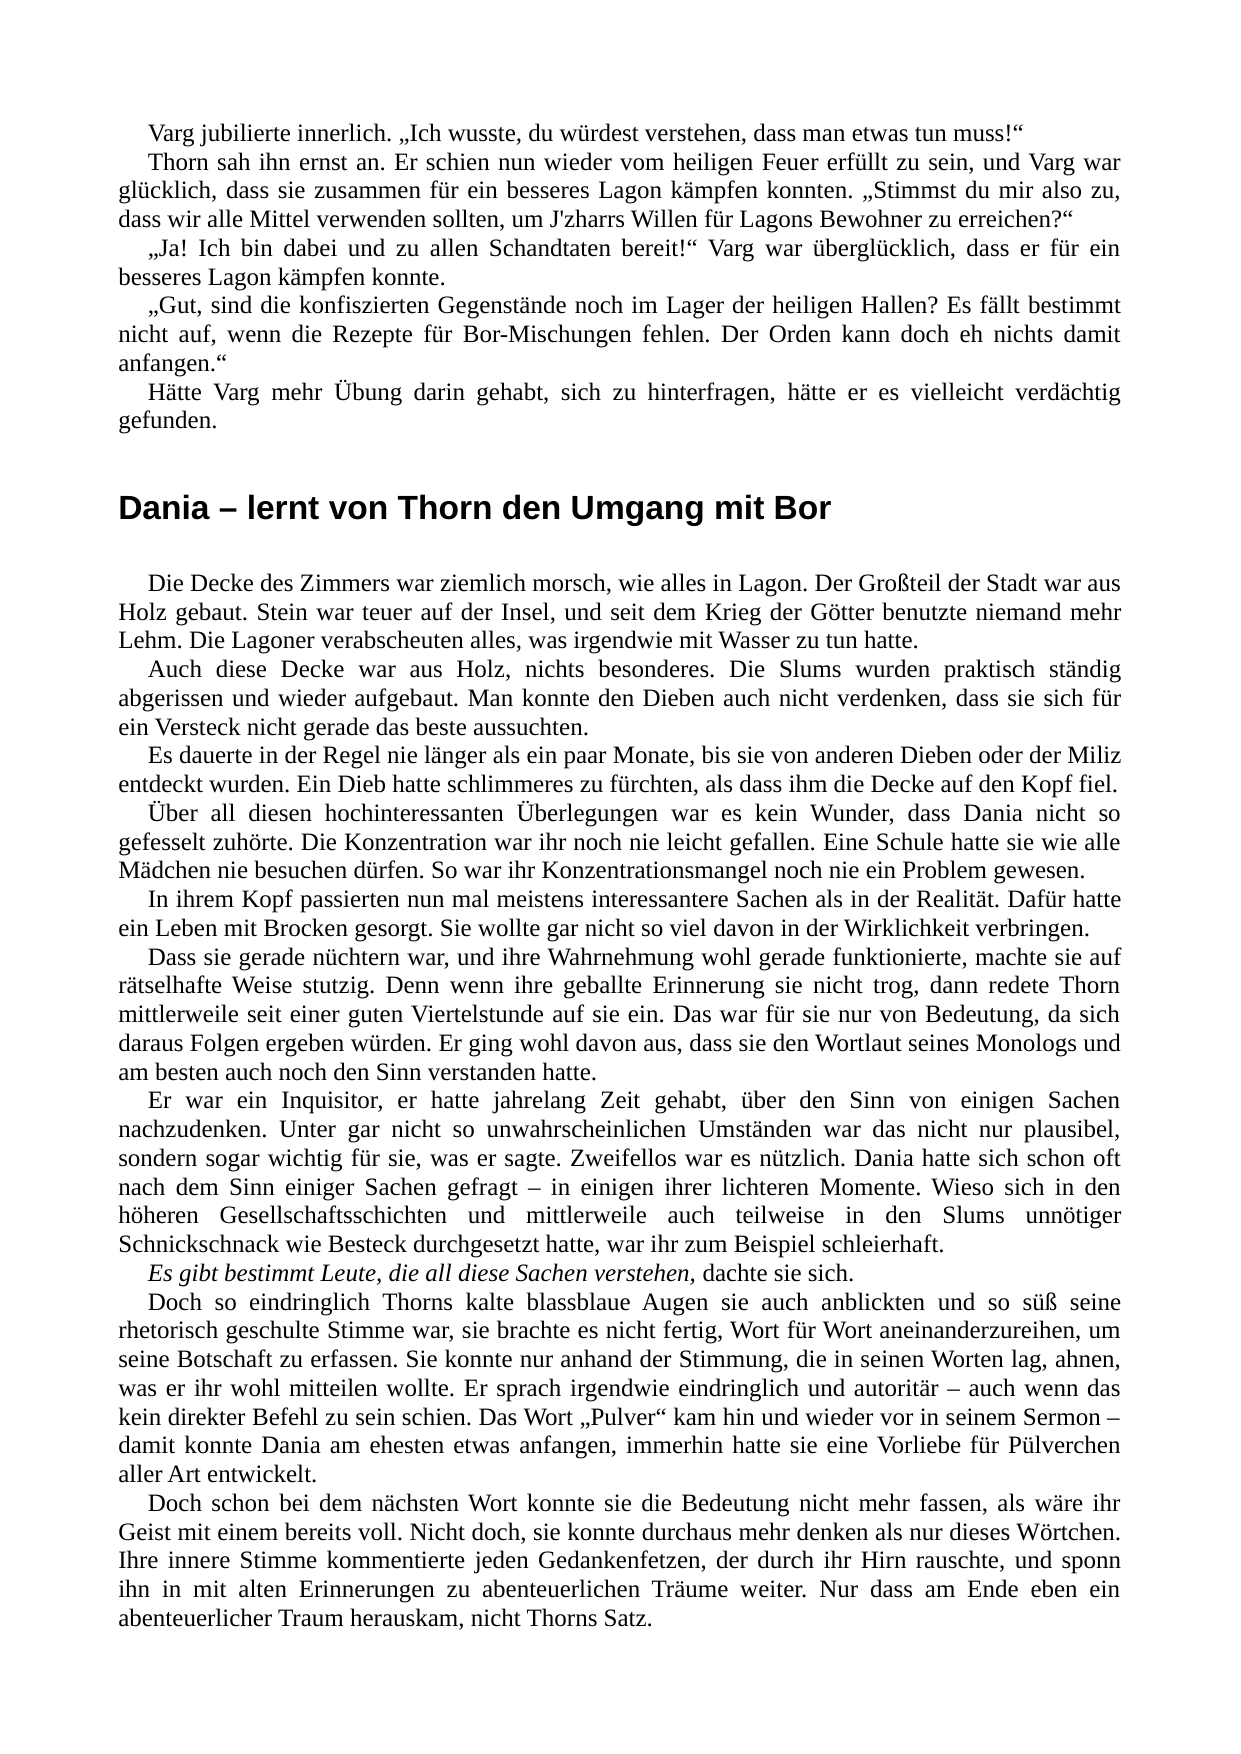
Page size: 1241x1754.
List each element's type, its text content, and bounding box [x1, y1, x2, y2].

subtitle Dania – lernt von Thorn den Umgang mit Bor [118, 488, 1122, 527]
text Doch so eindringlich Thorns kalte blassblaue Augen sie auch anblickten und so süß seine rhetorisch geschulte Stimme war, sie brachte es nicht fertig, Wort für Wort aneinanderzureihen, um seine Botschaft zu erfassen. Sie konnte nur anhand der Stimmung, die in seinen Worten lag, ahnen, was er ihr wohl mitteilen wollte. Er sprach irgendwie eindringlich und autoritär – auch wenn das kein direkter Befehl zu sein schien. Das Wort „Pulver“ kam hin und wieder vor in seinem Sermon – damit konnte Dania am ehesten etwas anfangen, immerhin hatte sie eine Vorliebe für Pülverchen aller Art entwickelt. [118, 1287, 1122, 1488]
text In ihrem Kopf passierten nun mal meistens interessantere Sachen als in der Realität. Dafür hatte ein Leben mit Brocken gesorgt. Sie wollte gar nicht so viel davon in der Wirklichkeit verbringen. [118, 884, 1122, 942]
text Hätte Varg mehr Übung darin gehabt, sich zu hinterfragen, hätte er es vielleicht verdächtig gefunden. [118, 377, 1122, 434]
text Auch diese Decke war aus Holz, nichts besonderes. Die Slums wurden praktisch ständig abgerissen und wieder aufgebaut. Man konnte den Dieben auch nicht verdenken, dass sie sich für ein Versteck nicht gerade das beste aussuchten. [118, 654, 1122, 741]
text Er war ein Inquisitor, er hatte jahrelang Zeit gehabt, über den Sinn von einigen Sachen nachzudenken. Unter gar nicht so unwahrscheinlichen Umständen war das nicht nur plausibel, sondern sogar wichtig für sie, was er sagte. Zweifellos war es nützlich. Dania hatte sich schon oft nach dem Sinn einiger Sachen gefragt – in einigen ihrer lichteren Momente. Wieso sich in den höheren Gesellschaftsschichten und mittlerweile auch teilweise in den Slums unnötiger Schnickschnack wie Besteck durchgesetzt hatte, war ihr zum Beispiel schleierhaft. [118, 1086, 1122, 1258]
text Dass sie gerade nüchtern war, und ihre Wahrnehmung wohl gerade funktionierte, machte sie auf rätselhafte Weise stutzig. Denn wenn ihre geballte Erinnerung sie nicht trog, dann redete Thorn mittlerweile seit einer guten Viertelstunde auf sie ein. Das war für sie nur von Bedeutung, da sich daraus Folgen ergeben würden. Er ging wohl davon aus, dass sie den Wortlaut seines Monologs und am besten auch noch den Sinn verstanden hatte. [118, 942, 1122, 1086]
text „Gut, sind die konfiszierten Gegenstände noch im Lager der heiligen Hallen? Es fällt bestimmt nicht auf, wenn die Rezepte für Bor-Mischungen fehlen. Der Orden kann doch eh nichts damit anfangen.“ [118, 291, 1122, 377]
text Varg jubilierte innerlich. „Ich wusste, du würdest verstehen, dass man etwas tun muss!“ [118, 118, 1122, 147]
text Über all diesen hochinteressanten Überlegungen war es kein Wunder, dass Dania nicht so gefesselt zuhörte. Die Konzentration war ihr noch nie leicht gefallen. Eine Schule hatte sie wie alle Mädchen nie besuchen dürfen. So war ihr Konzentrationsmangel noch nie ein Problem gewesen. [118, 798, 1122, 884]
text „Ja! Ich bin dabei und zu allen Schandtaten bereit!“ Varg war überglücklich, dass er für ein besseres Lagon kämpfen konnte. [118, 233, 1122, 291]
text Doch schon bei dem nächsten Wort konnte sie die Bedeutung nicht mehr fassen, als wäre ihr Geist mit einem bereits voll. Nicht doch, sie konnte durchaus mehr denken als nur dieses Wörtchen. Ihre innere Stimme kommentierte jeden Gedankenfetzen, der durch ihr Hirn rauschte, und sponn ihn in mit alten Erinnerungen zu abenteuerlichen Träume weiter. Nur dass am Ende eben ein abenteuerlicher Traum herauskam, nicht Thorns Satz. [118, 1488, 1122, 1632]
text Es gibt bestimmt Leute, die all diese Sachen verstehen, dachte sie sich. [118, 1258, 1122, 1287]
text Thorn sah ihn ernst an. Er schien nun wieder vom heiligen Feuer erfüllt zu sein, und Varg war glücklich, dass sie zusammen für ein besseres Lagon kämpfen konnten. „Stimmst du mir also zu, dass wir alle Mittel verwenden sollten, um J'zharrs Willen für Lagons Bewohner zu erreichen?“ [118, 147, 1122, 233]
text Es dauerte in der Regel nie länger als ein paar Monate, bis sie von anderen Dieben oder der Miliz entdeckt wurden. Ein Dieb hatte schlimmeres zu fürchten, als dass ihm die Decke auf den Kopf fiel. [118, 741, 1122, 798]
text Die Decke des Zimmers war ziemlich morsch, wie alles in Lagon. Der Großteil der Stadt war aus Holz gebaut. Stein war teuer auf der Insel, und seit dem Krieg der Götter benutzte niemand mehr Lehm. Die Lagoner verabscheuten alles, was irgendwie mit Wasser zu tun hatte. [118, 568, 1122, 654]
